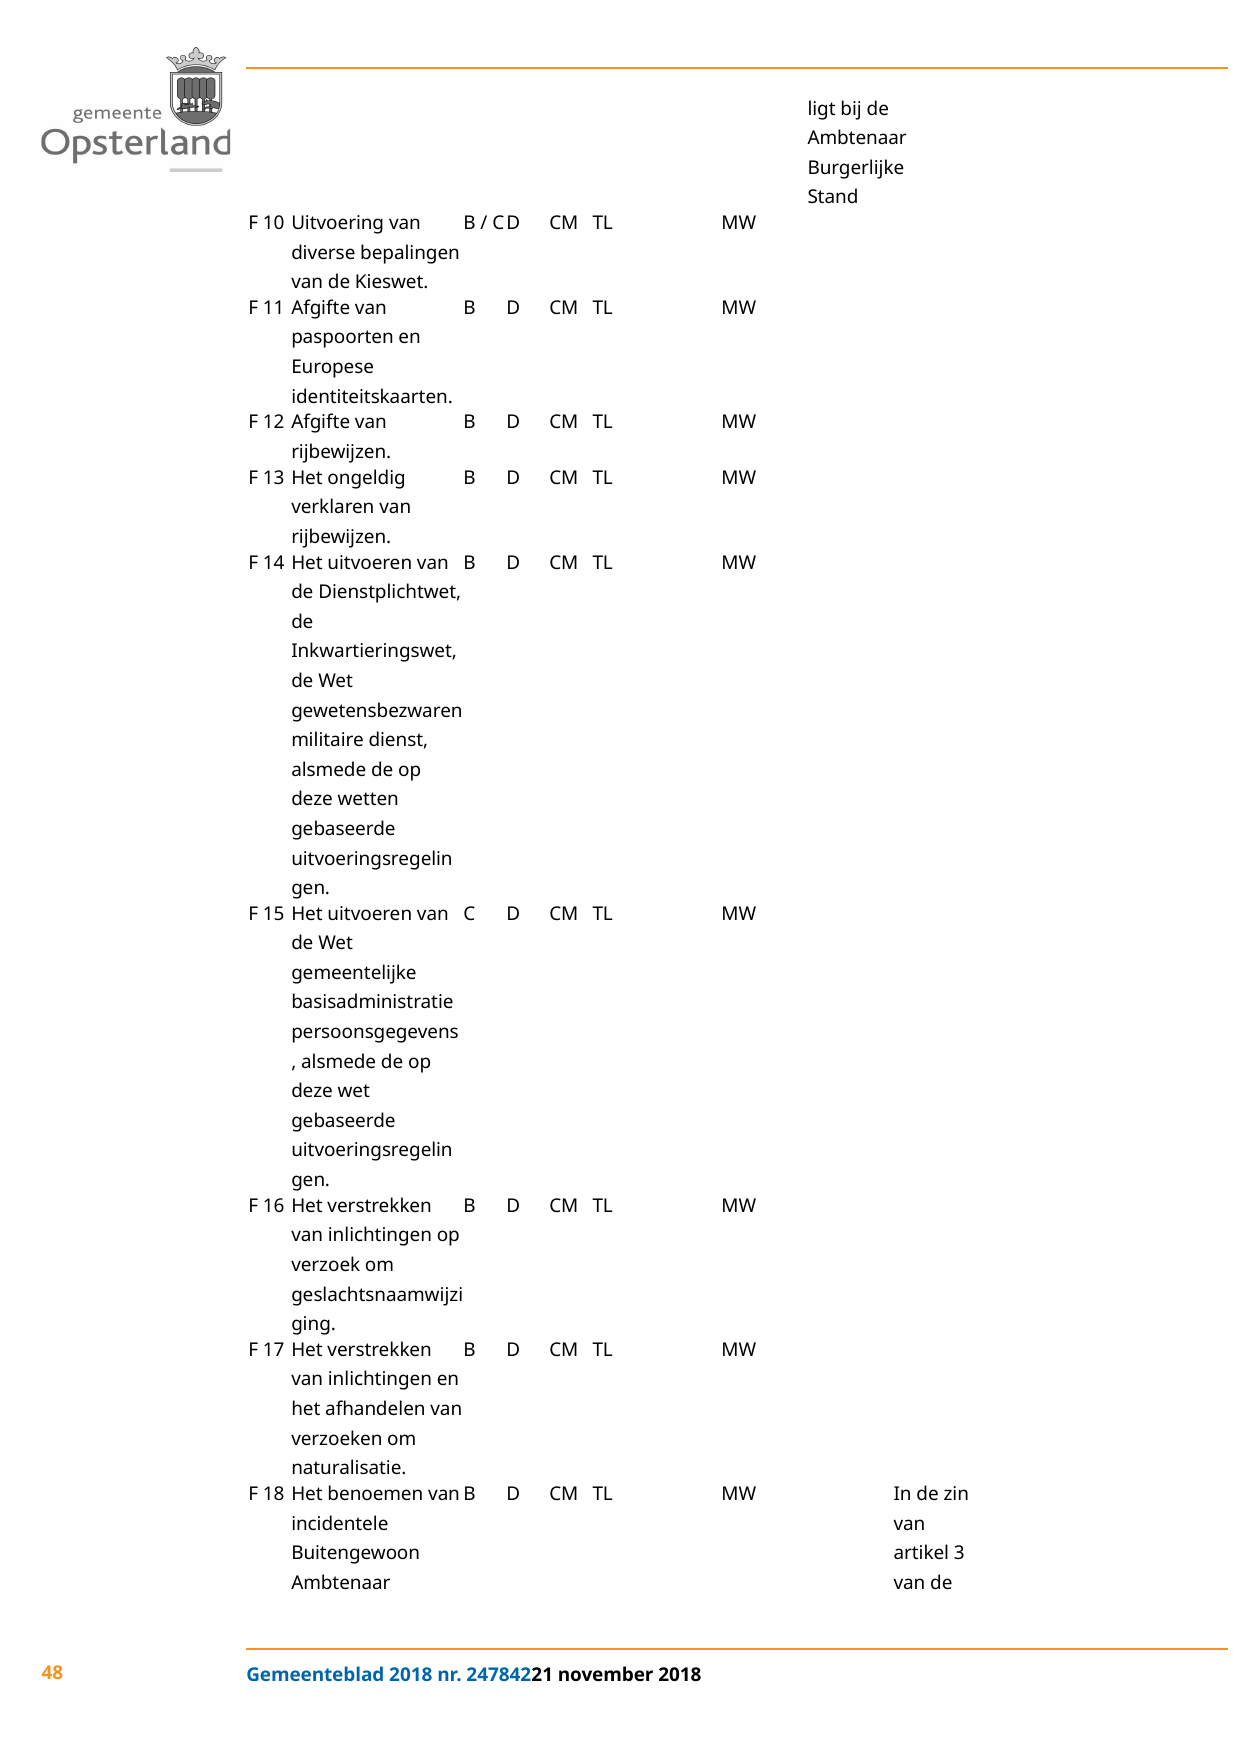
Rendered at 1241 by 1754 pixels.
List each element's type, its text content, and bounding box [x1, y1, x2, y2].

table_cell [807, 900, 936, 1192]
table_cell Het ongeldig verklaren van rijbewijzen. [291, 464, 463, 549]
table_cell Het benoemen van incidentele Buitengewoon Ambtenaar [291, 1480, 463, 1594]
table_cell CM [549, 209, 592, 294]
table_cell F 13 [248, 464, 291, 549]
table_cell B [463, 1192, 506, 1336]
table_cell D [506, 900, 549, 1192]
table_cell D [506, 409, 549, 464]
table_cell Het uitvoeren van de Dienstplichtwet, de Inkwartieringswet, de Wet gewetensbezwaren militaire dienst, alsmede de op deze wetten gebaseerde uitvoeringsregelingen. [291, 549, 463, 900]
table_cell CM [549, 1192, 592, 1336]
table_cell CM [549, 1480, 592, 1594]
table_cell Afgifte van rijbewijzen. [291, 409, 463, 464]
table_cell MW [721, 209, 807, 294]
table_cell CM [549, 464, 592, 549]
table_cell TL [592, 1480, 721, 1594]
table_cell CM [549, 409, 592, 464]
table_cell B [463, 1480, 506, 1594]
table_cell D [506, 294, 549, 409]
table_cell B [463, 464, 506, 549]
table_cell D [506, 1336, 549, 1480]
table_cell D [506, 209, 549, 294]
table_cell D [506, 464, 549, 549]
table_cell TL [592, 900, 721, 1192]
table_cell C [463, 900, 506, 1192]
table_cell MW [721, 1480, 807, 1594]
table_cell CM [549, 1336, 592, 1480]
table_cell MW [721, 294, 807, 409]
table_cell MW [721, 549, 807, 900]
table_cell MW [721, 409, 807, 464]
table_cell [549, 95, 592, 209]
table_cell TL [592, 1336, 721, 1480]
table_cell F 15 [248, 900, 291, 1192]
table_cell TL [592, 464, 721, 549]
table_cell ligt bij de Ambtenaar Burgerlijke Stand [807, 95, 936, 209]
table_cell D [506, 1192, 549, 1336]
table_cell TL [592, 409, 721, 464]
table_cell CM [549, 549, 592, 900]
table_cell B / C [463, 209, 506, 294]
table_cell [291, 95, 463, 209]
table_cell TL [592, 294, 721, 409]
table_cell [807, 1480, 893, 1594]
table_cell D [506, 549, 549, 900]
table_cell [807, 1336, 936, 1480]
table_cell B [463, 409, 506, 464]
table_cell Het verstrekken van inlichtingen op verzoek om geslachtsnaamwijziging. [291, 1192, 463, 1336]
table_cell B [463, 549, 506, 900]
table_cell [807, 294, 936, 409]
table_cell [807, 549, 936, 900]
table_cell F 11 [248, 294, 291, 409]
table_cell TL [592, 549, 721, 900]
table_cell [248, 95, 291, 209]
table_cell Het uitvoeren van de Wet gemeentelijke basisadministratie persoonsgegevens, alsmede de op deze wet gebaseerde uitvoeringsregelingen. [291, 900, 463, 1192]
table_cell [807, 464, 936, 549]
table_cell [807, 209, 936, 294]
table_cell B [463, 1336, 506, 1480]
table_cell Uitvoering van diverse bepalingen van de Kieswet. [291, 209, 463, 294]
table_cell CM [549, 294, 592, 409]
table_cell MW [721, 900, 807, 1192]
table_cell TL [592, 209, 721, 294]
table_cell [463, 95, 506, 209]
table_cell [807, 409, 936, 464]
table_cell [721, 95, 807, 209]
table_cell F 10 [248, 209, 291, 294]
table_cell F 18 [248, 1480, 291, 1594]
picture [41, 47, 231, 172]
table_cell MW [721, 464, 807, 549]
table_cell [506, 95, 549, 209]
table_cell CM [549, 900, 592, 1192]
table_cell [592, 95, 721, 209]
table_cell TL [592, 1192, 721, 1336]
table_cell In de zin van artikel 3 van de [893, 1480, 979, 1594]
table_cell F 14 [248, 549, 291, 900]
table_cell D [506, 1480, 549, 1594]
table_cell MW [721, 1336, 807, 1480]
table_cell F 16 [248, 1192, 291, 1336]
table_cell B [463, 294, 506, 409]
table_cell [807, 1192, 936, 1336]
table_cell F 17 [248, 1336, 291, 1480]
table_cell Afgifte van paspoorten en Europese identiteitskaarten. [291, 294, 463, 409]
table_cell MW [721, 1192, 807, 1336]
table_cell Het verstrekken van inlichtingen en het afhandelen van verzoeken om naturalisatie. [291, 1336, 463, 1480]
table_cell F 12 [248, 409, 291, 464]
